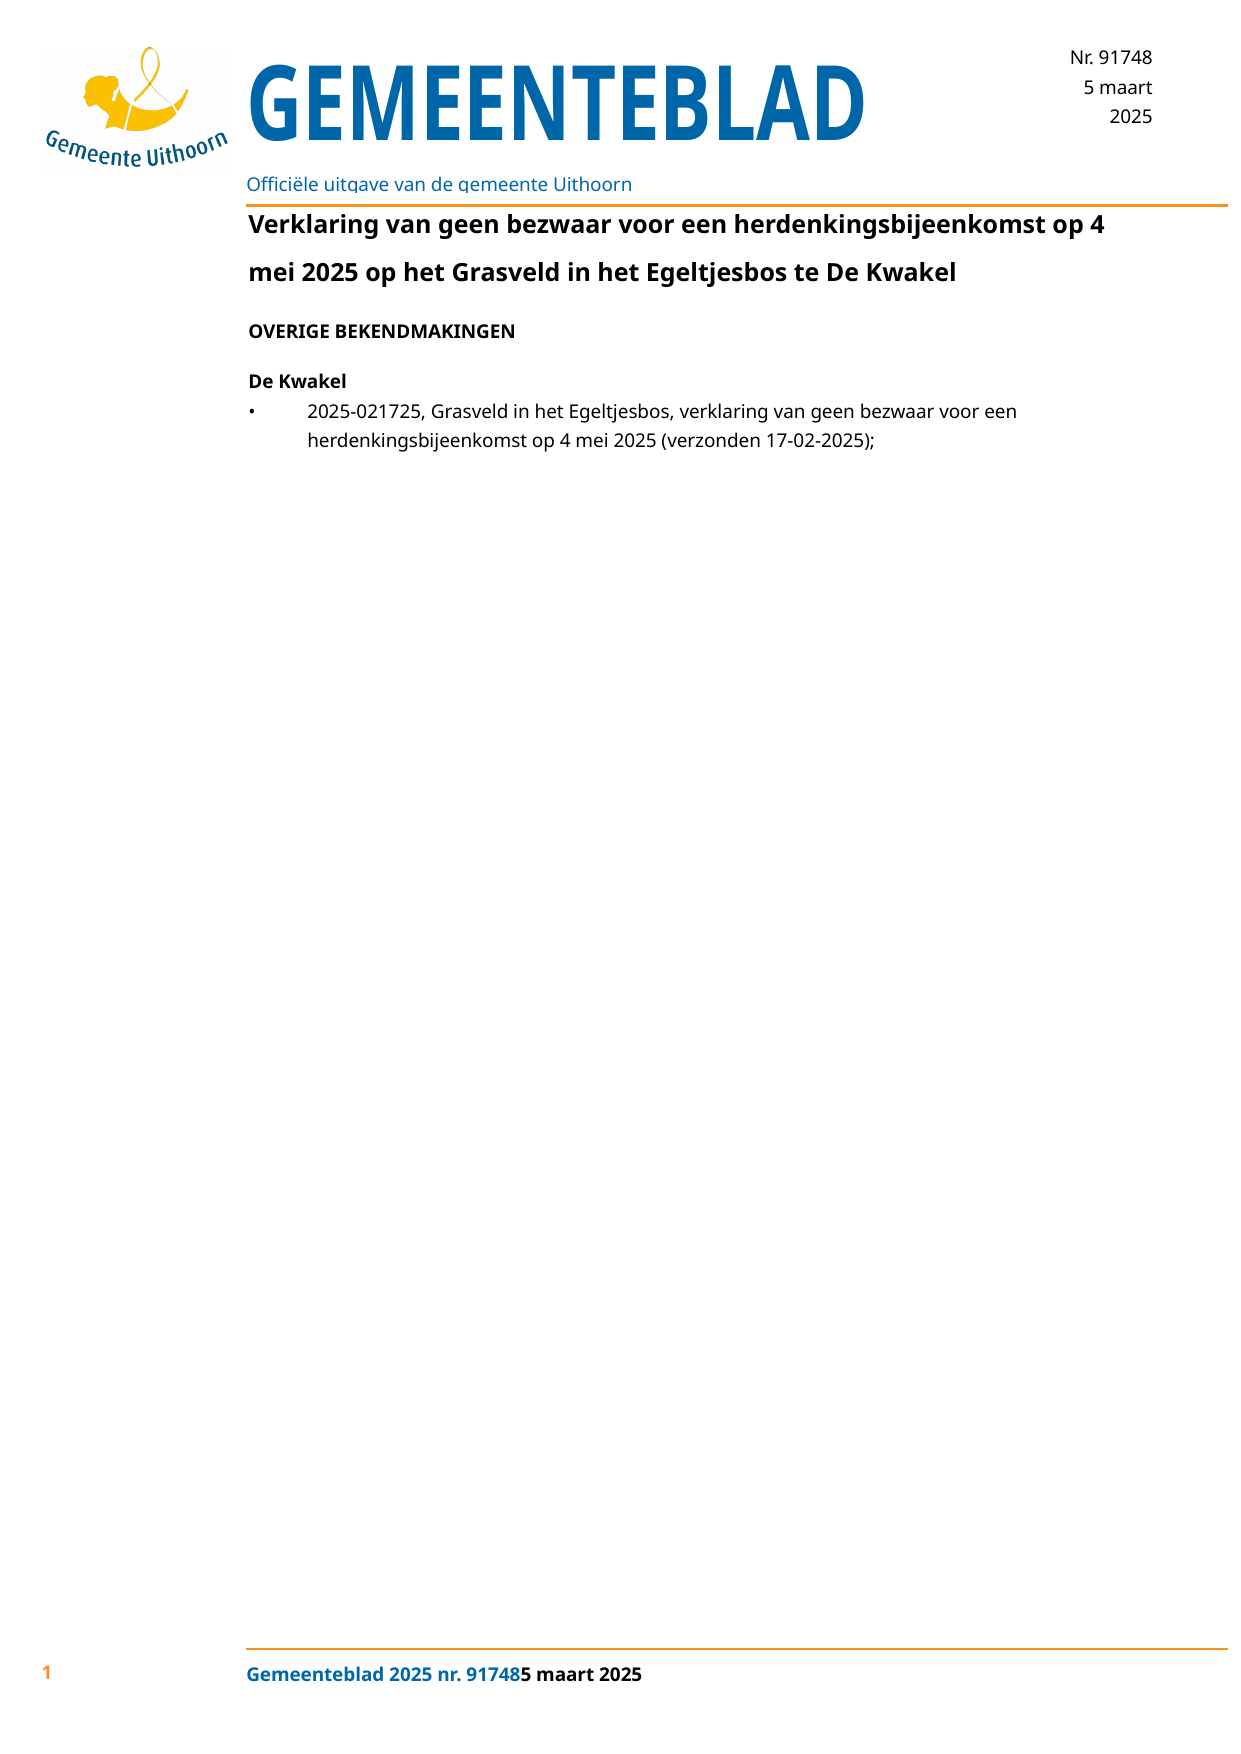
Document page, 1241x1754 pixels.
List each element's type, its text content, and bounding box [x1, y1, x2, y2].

picture [41, 47, 231, 172]
list 2025-021725, Grasveld in het Egeltjesbos, verklaring van geen bezwaar voor een herdenkingsbijeenkomst op 4 mei 2025 (verzonden 17-02-2025); [248, 398, 1152, 453]
text De Kwakel [248, 368, 1152, 394]
text Verklaring van geen bezwaar voor een herdenkingsbijeenkomst op 4 mei 2025 op het Grasveld in het Egeltjesbos te De Kwakel [248, 207, 1152, 288]
text OVERIGE BEKENDMAKINGEN [248, 318, 1152, 344]
